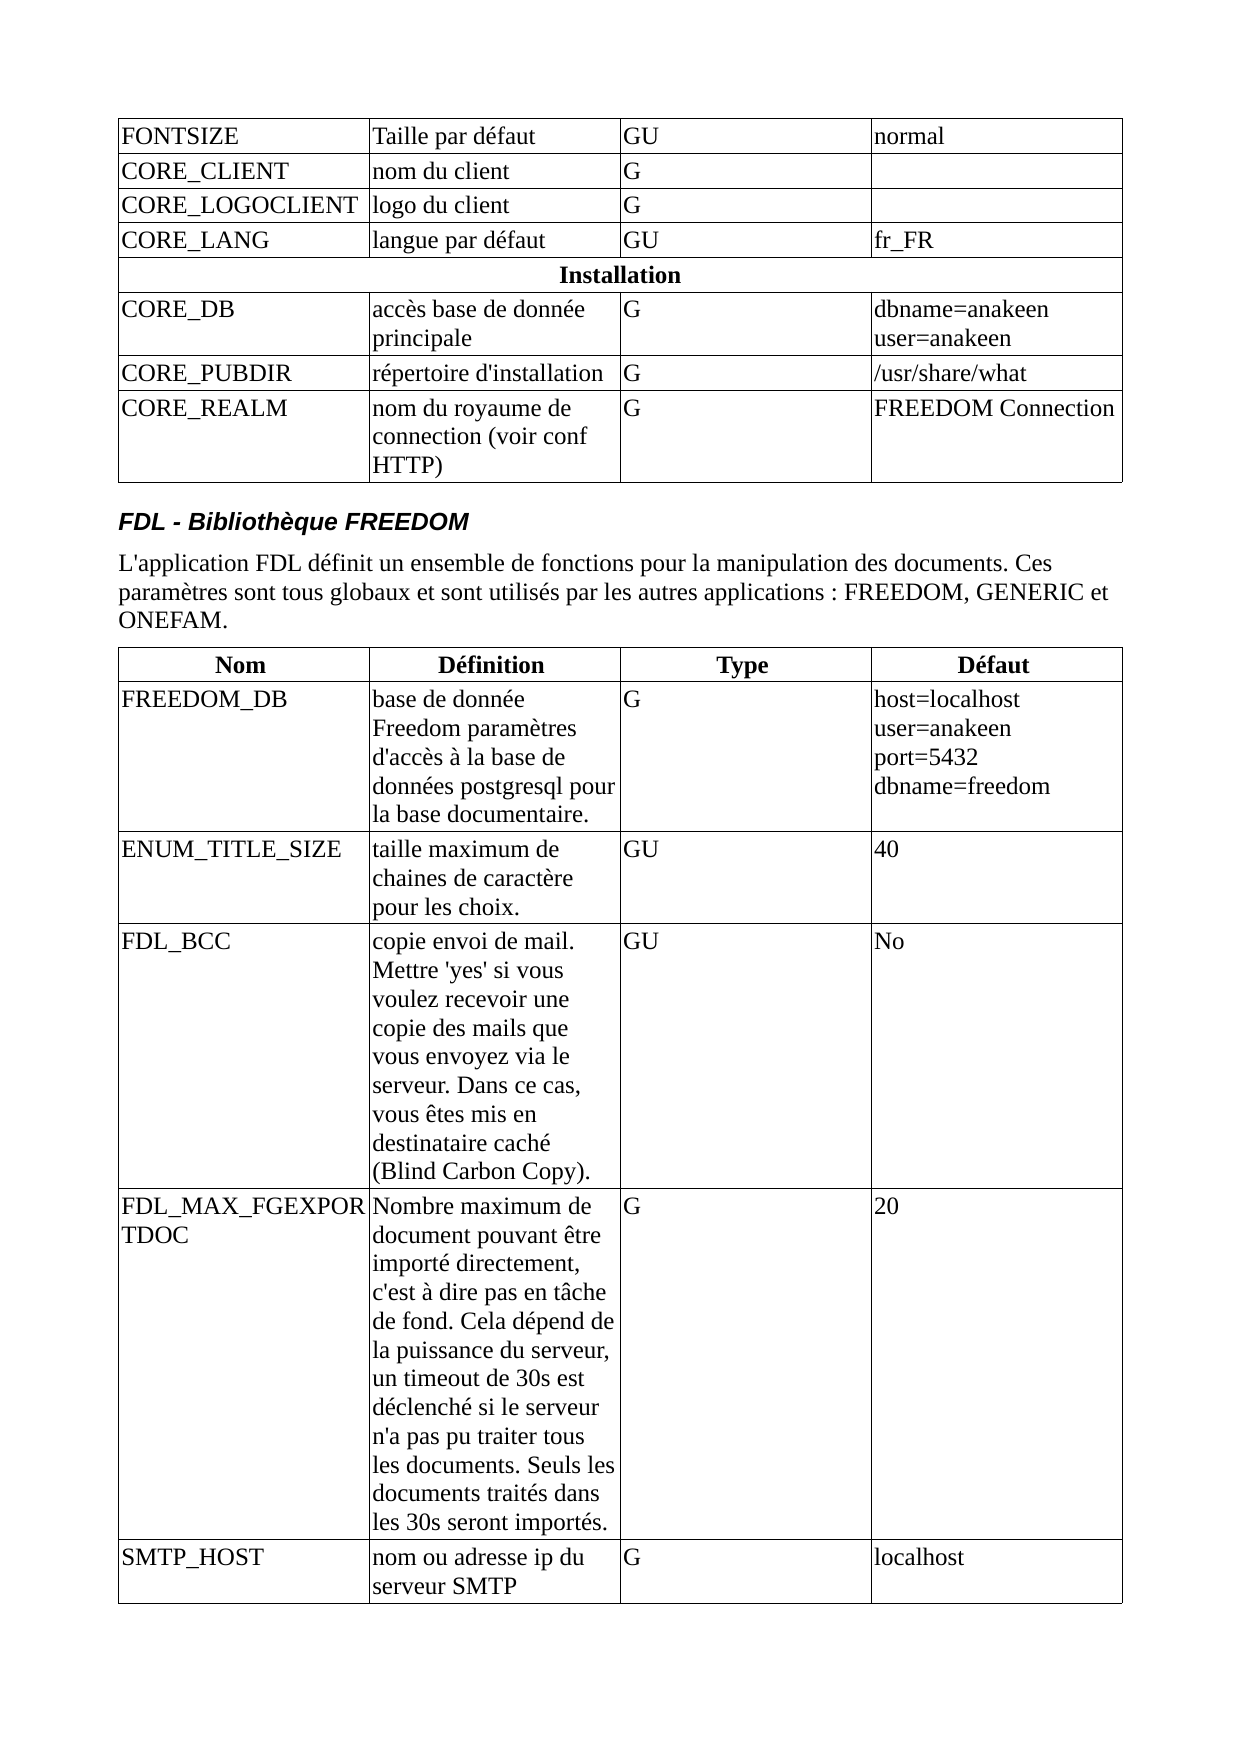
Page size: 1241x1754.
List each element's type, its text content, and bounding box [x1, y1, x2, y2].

table_cell SMTP_HOST [119, 1540, 369, 1602]
table_cell fr_FR [872, 223, 1122, 257]
table_cell base de donnée Freedom paramètres d'accès à la base de données postgresql pour la base documentaire. [370, 682, 620, 831]
table_cell normal [872, 119, 1122, 153]
table_cell G [621, 293, 871, 355]
table_cell G [621, 356, 871, 390]
table_cell copie envoi de mail. Mettre 'yes' si vous voulez recevoir une copie des mails que vous envoyez via le serveur. Dans ce cas, vous êtes mis en destinataire caché (Blind Carbon Copy). [370, 924, 620, 1188]
table_cell nom ou adresse ip du serveur SMTP [370, 1540, 620, 1602]
table_cell taille maximum de chaines de caractère pour les choix. [370, 832, 620, 923]
table_cell host=localhost user=anakeen port=5432 dbname=freedom [872, 682, 1122, 831]
table_cell G [621, 154, 871, 187]
table_cell GU [621, 223, 871, 257]
table_cell 20 [872, 1189, 1122, 1539]
table_cell /usr/share/what [872, 356, 1122, 390]
table_cell Taille par défaut [370, 119, 620, 153]
table_header Nom [119, 648, 369, 681]
subtitle FDL - Bibliothèque FREEDOM [118, 507, 1122, 536]
table_cell langue par défaut [370, 223, 620, 257]
table_cell GU [621, 119, 871, 153]
table_header Type [621, 648, 871, 681]
table_cell G [621, 189, 871, 222]
table_cell CORE_CLIENT [119, 154, 369, 187]
table_cell CORE_LANG [119, 223, 369, 257]
table_cell CORE_LOGOCLIENT [119, 189, 369, 222]
table_cell [872, 154, 1122, 187]
table_cell G [621, 1189, 871, 1539]
table_cell répertoire d'installation [370, 356, 620, 390]
table_header Définition [370, 648, 620, 681]
table_cell CORE_DB [119, 293, 369, 355]
table_cell FREEDOM Connection [872, 391, 1122, 482]
table_cell FREEDOM_DB [119, 682, 369, 831]
table_cell 40 [872, 832, 1122, 923]
table_cell GU [621, 924, 871, 1188]
table_cell ENUM_TITLE_SIZE [119, 832, 369, 923]
table_cell CORE_REALM [119, 391, 369, 482]
table_cell CORE_PUBDIR [119, 356, 369, 390]
table_cell G [621, 682, 871, 831]
table_cell FDL_BCC [119, 924, 369, 1188]
table_cell G [621, 1540, 871, 1602]
table_cell accès base de donnée principale [370, 293, 620, 355]
table_cell No [872, 924, 1122, 1188]
table_cell GU [621, 832, 871, 923]
table_cell G [621, 391, 871, 482]
table_cell FONTSIZE [119, 119, 369, 153]
table_header Défaut [872, 648, 1122, 681]
table_cell Nombre maximum de document pouvant être importé directement, c'est à dire pas en tâche de fond. Cela dépend de la puissance du serveur, un timeout de 30s est déclenché si le serveur n'a pas pu traiter tous les documents. Seuls les documents traités dans les 30s seront importés. [370, 1189, 620, 1539]
table_cell localhost [872, 1540, 1122, 1602]
table_cell logo du client [370, 189, 620, 222]
table_cell FDL_MAX_FGEXPORTDOC [119, 1189, 369, 1539]
table_cell Installation [119, 258, 1122, 292]
table_cell nom du client [370, 154, 620, 187]
table_cell dbname=anakeen user=anakeen [872, 293, 1122, 355]
table_cell nom du royaume de connection (voir conf HTTP) [370, 391, 620, 482]
table_cell [872, 189, 1122, 222]
text L'application FDL définit un ensemble de fonctions pour la manipulation des documents. Ces paramètres sont tous globaux et sont utilisés par les autres applications : FREEDOM, GENERIC et ONEFAM. [118, 548, 1122, 634]
